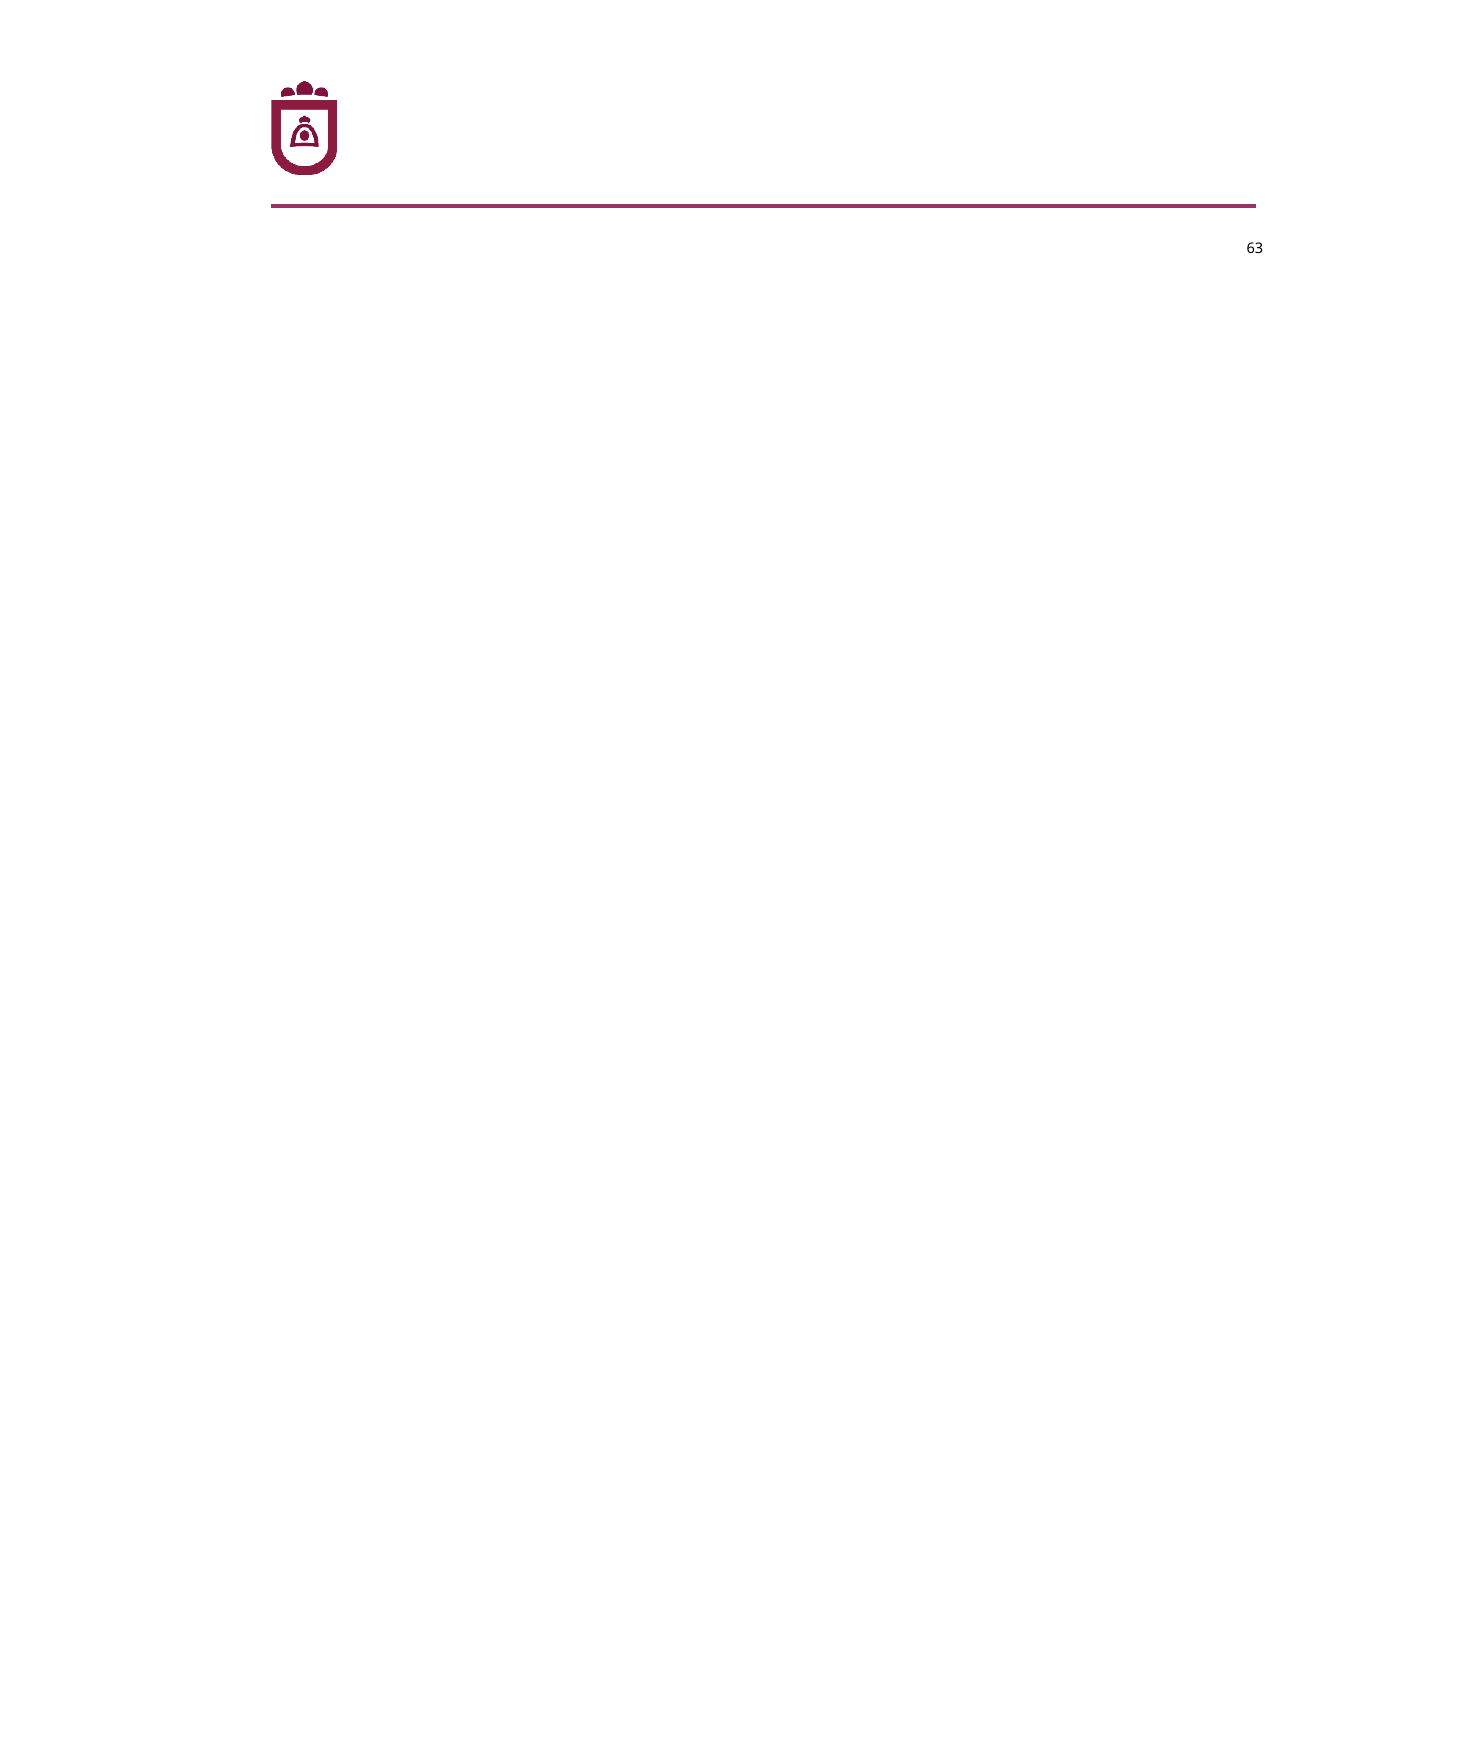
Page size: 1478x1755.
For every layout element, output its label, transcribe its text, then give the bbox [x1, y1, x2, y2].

text 63 [37, 238, 1263, 258]
